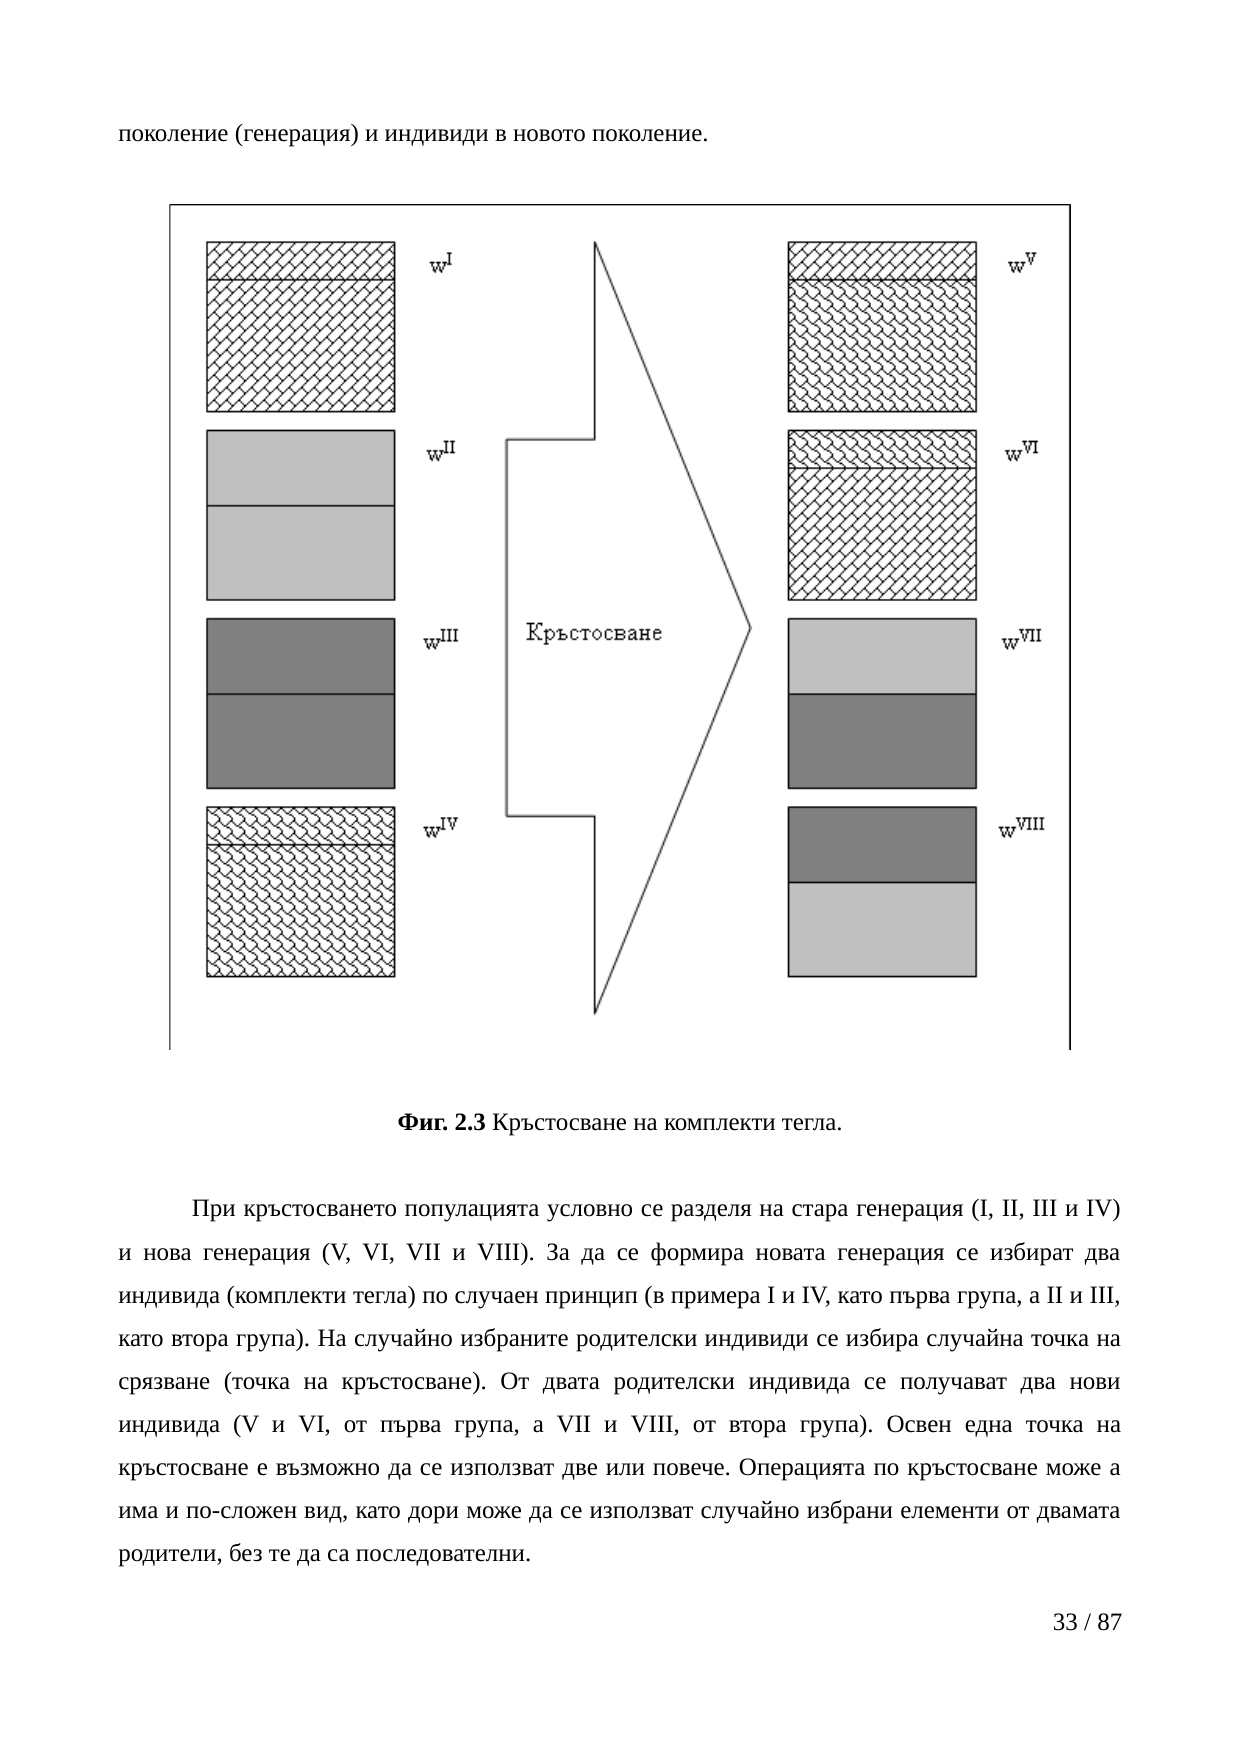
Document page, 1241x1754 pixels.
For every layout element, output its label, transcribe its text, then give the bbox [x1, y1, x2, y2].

text При кръстосването популацията условно се разделя на стара генерация (I, II, III и IV) и нова генерация (V, VI, VII и VIII). За да се формира новата генерация се избират два индивида (комплекти тегла) по случаен принцип (в примера I и IV, като първа група, a II и III, като втора група). На случайно избраните родителски индивиди се избира случайна точка на срязване (точка на кръстосване). От двата родителски индивида се получават два нови индивида (V и VI, от първа група, a VII и VIII, от втора група). Освен една точка на кръстосване е възможно да се използват две или повече. Операцията по кръстосване може а има и по-сложен вид, като дори може да се използват случайно избрани елементи от двамата родители, без те да са последователни. [118, 1193, 1122, 1567]
text поколение (генерация) и индивиди в новото поколение. [118, 118, 1122, 147]
text Фиг. 2.3 Кръстосване на комплекти тегла. [118, 1107, 1122, 1136]
